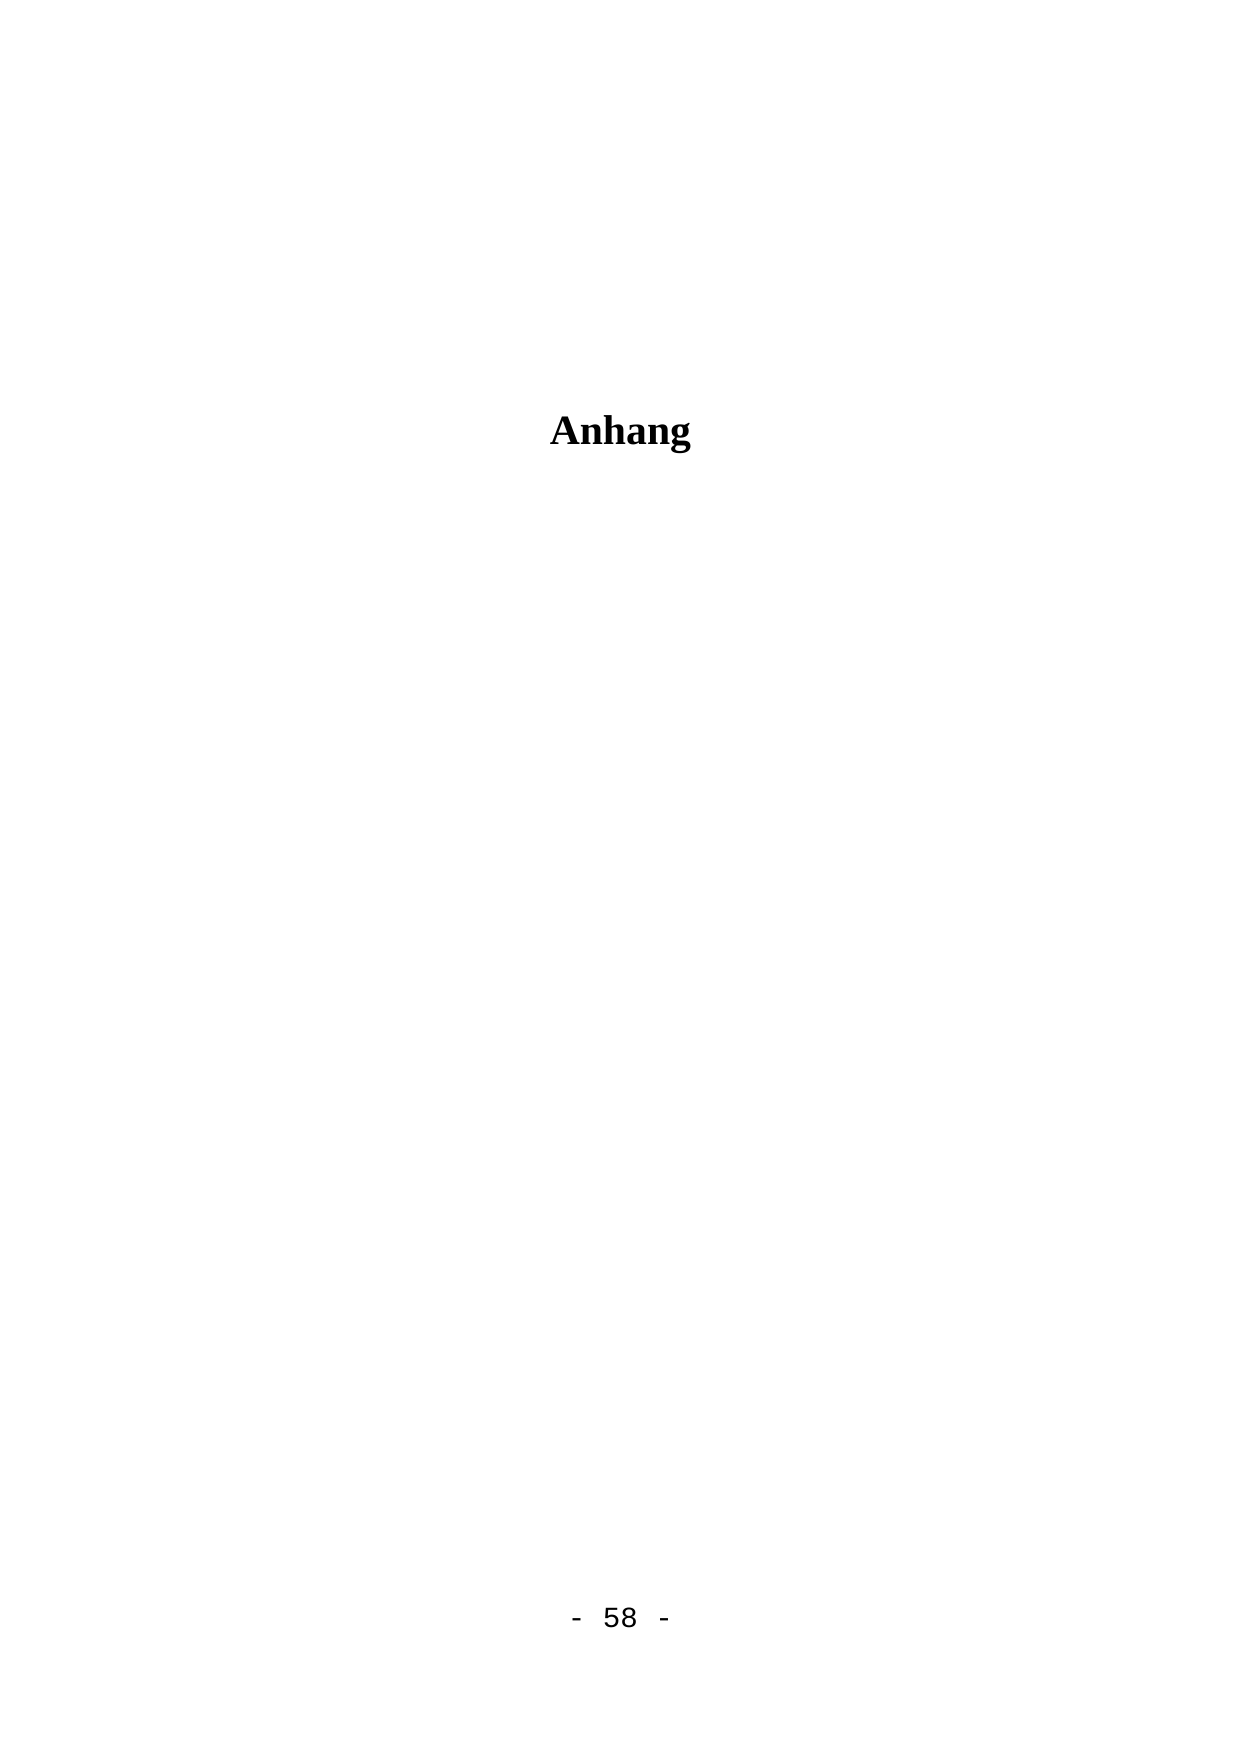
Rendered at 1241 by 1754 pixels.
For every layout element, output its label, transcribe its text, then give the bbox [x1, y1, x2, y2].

text Anhang [118, 406, 1122, 453]
